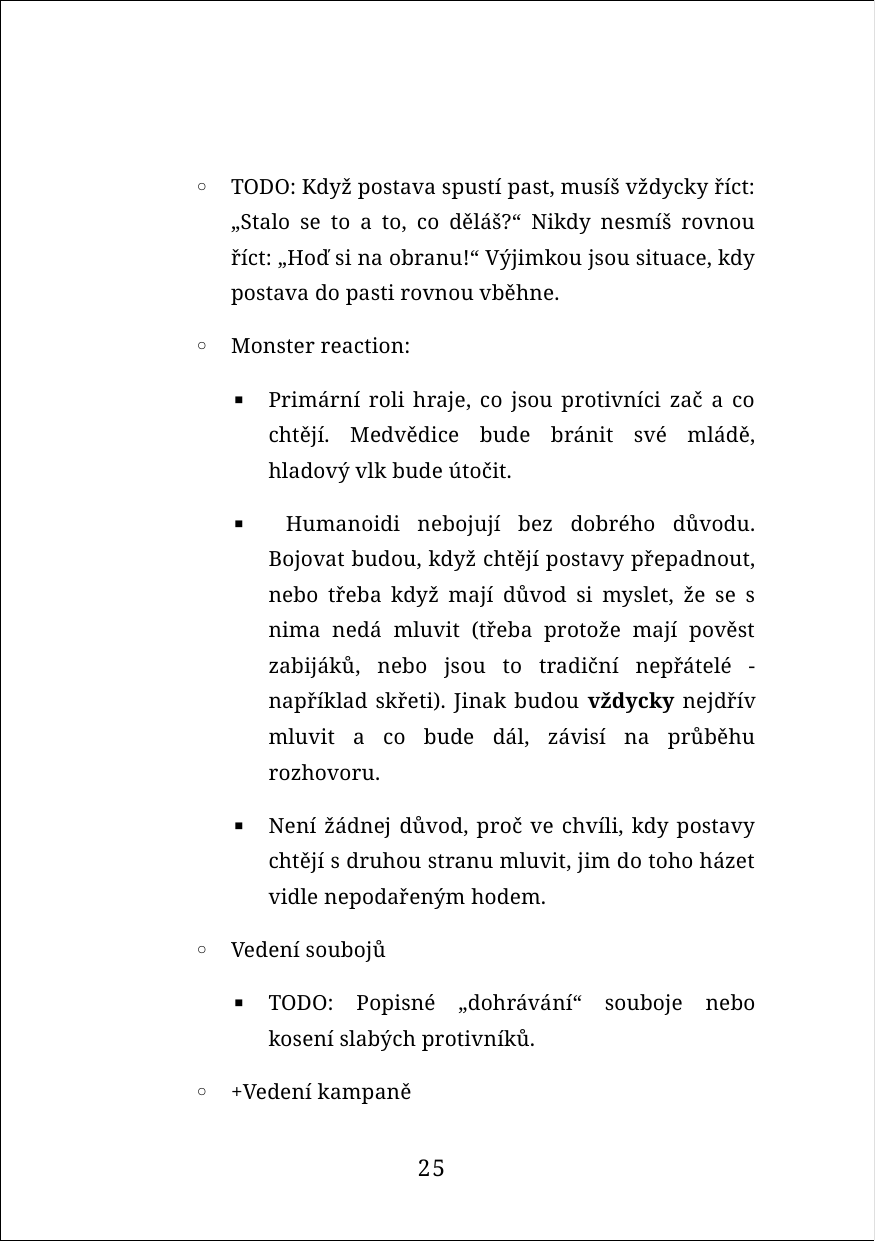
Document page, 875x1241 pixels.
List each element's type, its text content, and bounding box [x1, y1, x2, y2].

list Primární roli hraje, co jsou protivníci zač a co chtějí. Medvědice bude bránit své mládě, hladový vlk bude útočit. [231, 385, 756, 484]
list TODO: Popisné „dohrávání“ souboje nebo kosení slabých protivníků. [231, 988, 756, 1052]
list +Vedení kampaně [193, 1077, 756, 1106]
list Humanoidi nebojují bez dobrého důvodu. Bojovat budou, když chtějí postavy přepadnout, nebo třeba když mají důvod si myslet, že se s nima nedá mluvit (třeba protože mají pověst zabijáků, nebo jsou to tradiční nepřátelé - například skřeti). Jinak budou vždycky nejdřív mluvit a co bude dál, závisí na průběhu rozhovoru. [231, 509, 756, 786]
list Monster reaction: [193, 332, 756, 360]
list Není žádnej důvod, proč ve chvíli, kdy postavy chtějí s druhou stranu mluvit, jim do toho házet vidle nepodařeným hodem. [231, 811, 756, 910]
list Vedení soubojů [193, 935, 756, 964]
list TODO: Když postava spustí past, musíš vždycky říct: „Stalo se to a to, co děláš?“ Nikdy nesmíš rovnou říct: „Hoď si na obranu!“ Výjimkou jsou situace, kdy postava do pasti rovnou vběhne. [193, 172, 756, 307]
